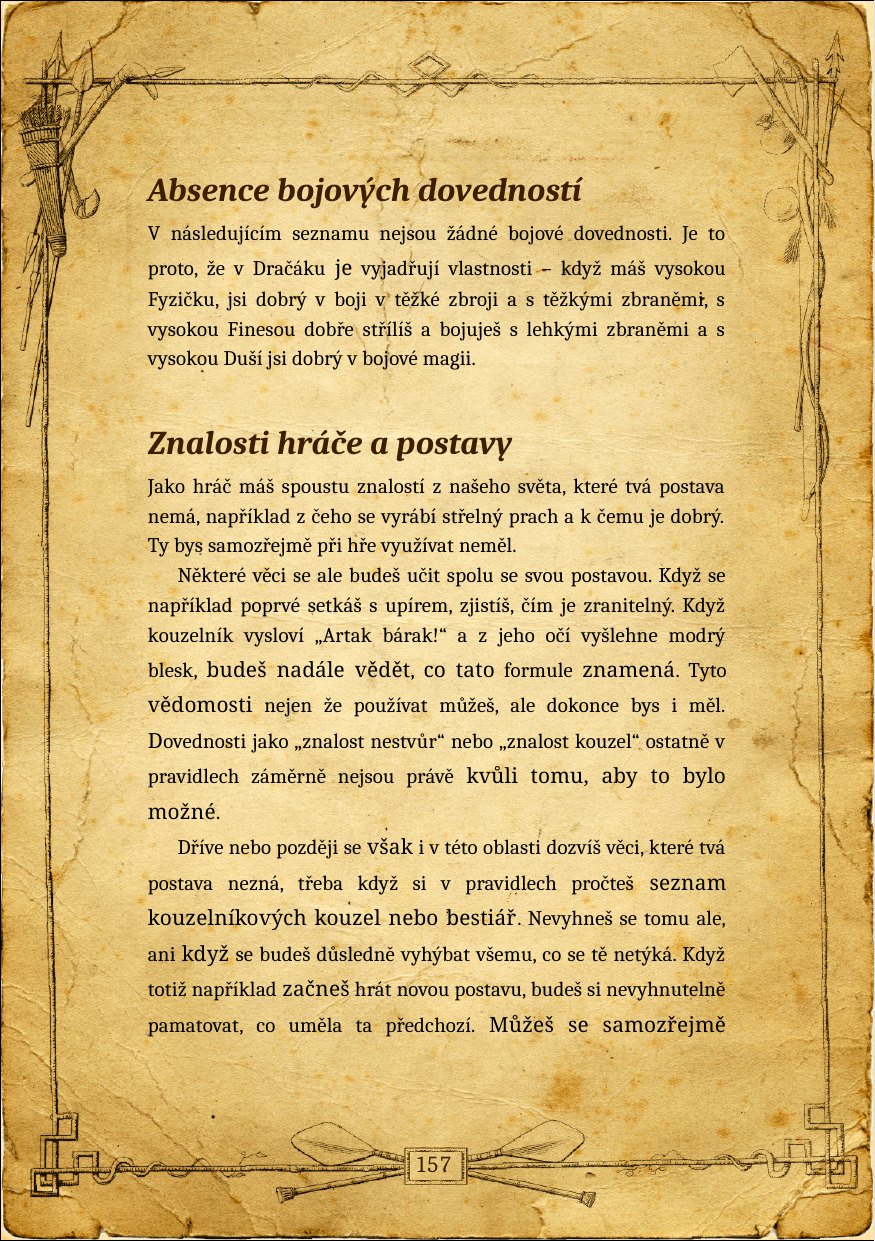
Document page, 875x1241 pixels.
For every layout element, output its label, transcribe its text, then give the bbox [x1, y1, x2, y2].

text V následujícím seznamu nejsou žádné bojové dovednosti. Je to proto, že v Dračáku je vyjadřují vlastnosti – když máš vysokou Fyzičku, jsi dobrý v boji v těžké zbroji a s těžkými zbraněmi, s vysokou Finesou dobře střílíš a bojuješ s lehkými zbraněmi a s vysokou Duší jsi dobrý v bojové magii. [148, 222, 726, 371]
subtitle Znalosti hráče a postavy [148, 424, 726, 463]
picture [1, 1, 874, 1240]
subtitle Absence bojových dovedností [148, 172, 726, 210]
text Jako hráč máš spoustu znalostí z našeho světa, které tvá postava nemá, například z čeho se vyrábí střelný prach a k čemu je dobrý. Ty bys samozřejmě při hře využívat neměl. Některé věci se ale budeš učit spolu se svou postavou. Když se například poprvé setkáš s upírem, zjistíš, čím je zranitelný. Když kouzelník vysloví „Artak bárak!“ a z jeho očí vyšlehne modrý blesk, budeš nadále vědět, co tato formule znamená. Tyto vědomosti nejen že používat můžeš, ale dokonce bys i měl. Dovednosti jako „znalost nestvůr“ nebo „znalost kouzel“ ostatně v pravidlech záměrně nejsou právě kvůli tomu, aby to bylo možné. Dříve nebo později se však i v této oblasti dozvíš věci, které tvá postava nezná, třeba když si v pravidlech pročteš seznam kouzelníkových kouzel nebo bestiář. Nevyhneš se tomu ale, ani když se budeš důsledně vyhýbat všemu, co se tě netýká. Když totiž například začneš hrát novou postavu, budeš si nevyhnutelně pamatovat, co uměla ta předchozí. Můžeš se samozřejmě [148, 474, 726, 1038]
